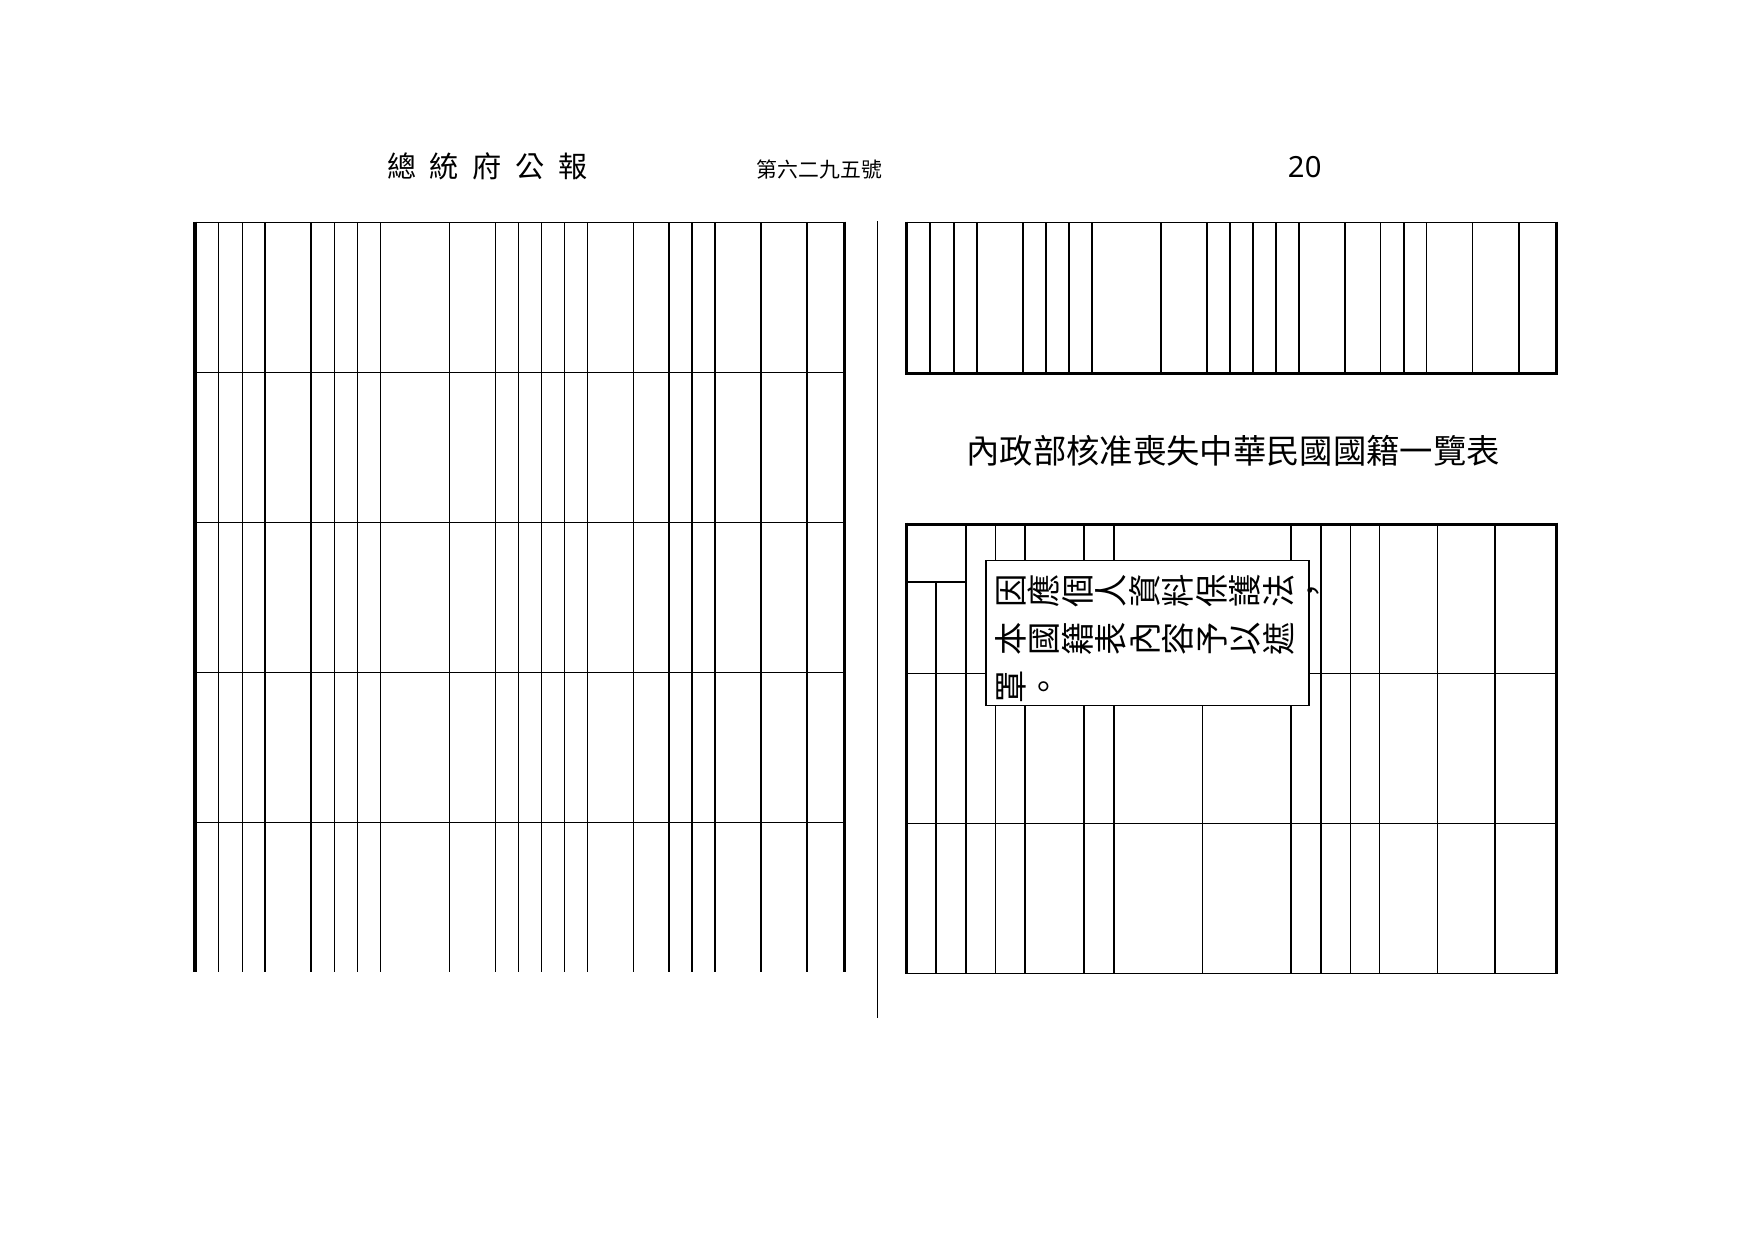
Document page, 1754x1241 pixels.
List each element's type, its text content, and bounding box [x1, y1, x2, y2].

table_cell [1085, 824, 1113, 973]
table_cell [1162, 223, 1184, 372]
table_cell [693, 523, 714, 672]
table_cell [693, 373, 714, 522]
table_cell [1093, 223, 1115, 372]
table_cell [381, 223, 403, 372]
table_cell [670, 823, 691, 972]
table_cell [588, 823, 611, 972]
table_header [1026, 526, 1083, 560]
table_cell [937, 583, 965, 673]
table_cell [967, 824, 995, 973]
table_cell [496, 673, 518, 822]
table_cell [403, 673, 426, 822]
table_header [1292, 526, 1320, 673]
table_header [1115, 526, 1290, 560]
table_cell [1173, 824, 1202, 973]
table_cell [762, 823, 784, 972]
table_cell [908, 583, 935, 673]
table_cell [762, 373, 784, 522]
table_cell [542, 373, 564, 522]
table_cell [197, 523, 218, 672]
table_cell [1000, 223, 1022, 372]
table_cell [967, 674, 995, 823]
table_cell [565, 673, 587, 822]
table_cell [565, 523, 587, 672]
table_cell [266, 823, 288, 972]
table_cell [1026, 824, 1054, 973]
table_cell [403, 523, 426, 672]
table_cell [1405, 223, 1426, 372]
table_cell [197, 373, 218, 522]
table_cell [738, 523, 760, 672]
table_cell [312, 373, 334, 522]
table_cell [1115, 223, 1138, 372]
table_cell [288, 523, 310, 672]
table_cell [219, 673, 242, 822]
table_cell [1070, 223, 1091, 372]
table_cell [1277, 223, 1298, 372]
table_cell [1231, 223, 1252, 372]
table_cell [634, 823, 668, 972]
table_cell [473, 823, 495, 972]
table_cell [403, 223, 426, 372]
table_cell [219, 373, 242, 522]
table_cell [931, 223, 953, 372]
table_cell [450, 823, 472, 972]
table_cell [288, 673, 310, 822]
table_cell [784, 223, 806, 372]
table_cell [381, 523, 403, 672]
table_cell [908, 223, 929, 372]
table_cell [519, 523, 541, 672]
table_cell [716, 673, 738, 822]
table_cell [1115, 706, 1143, 823]
table_cell [1203, 824, 1232, 973]
table_cell [1380, 674, 1408, 823]
table_cell [1292, 824, 1320, 973]
table_cell [1173, 706, 1202, 823]
table_cell [716, 823, 738, 972]
table_cell [996, 824, 1024, 973]
table_cell [219, 223, 242, 372]
table_cell [670, 523, 691, 672]
table_cell [738, 823, 760, 972]
table_cell [955, 223, 976, 372]
table_cell [670, 673, 691, 822]
table_cell [784, 823, 806, 972]
table_cell [565, 373, 587, 522]
table_cell [358, 823, 380, 972]
table_header [967, 526, 995, 673]
table_header [996, 526, 1024, 560]
table_cell [1262, 706, 1290, 823]
table_cell [266, 673, 288, 822]
text 內政部核准喪失中華民國國籍一覽表 [907, 375, 1559, 485]
table_cell [588, 223, 611, 372]
table_cell [1322, 223, 1344, 372]
table_cell [1300, 223, 1322, 372]
table_cell [1208, 223, 1229, 372]
table_cell [496, 523, 518, 672]
table_cell [1143, 706, 1173, 823]
table_cell [908, 824, 935, 973]
table_cell [1024, 223, 1045, 372]
table_cell [426, 673, 449, 822]
table_cell [588, 523, 611, 672]
table_cell [808, 823, 843, 972]
table_cell [335, 673, 357, 822]
table_cell [426, 373, 449, 522]
table_cell [634, 223, 668, 372]
table_cell [1115, 824, 1143, 973]
table_cell [693, 823, 714, 972]
table_cell [1262, 824, 1290, 973]
table_cell [1047, 223, 1068, 372]
table_cell [634, 373, 668, 522]
table_cell [762, 673, 784, 822]
table_cell [1380, 824, 1408, 973]
table_cell [1026, 706, 1054, 823]
table_cell [219, 523, 242, 672]
table_cell [381, 673, 403, 822]
table_cell [670, 223, 691, 372]
table_cell [978, 223, 1000, 372]
table_cell [266, 373, 288, 522]
table_header [1351, 526, 1379, 673]
table_cell [588, 373, 611, 522]
table_cell [611, 373, 633, 522]
table_cell [519, 223, 541, 372]
table_cell [542, 673, 564, 822]
table_header [1380, 526, 1437, 673]
table_cell [1184, 223, 1206, 372]
table_cell [996, 706, 1024, 823]
table_cell [670, 373, 691, 522]
table_cell [312, 673, 334, 822]
table_cell [1322, 824, 1350, 973]
table_cell [1346, 223, 1380, 372]
table_cell [426, 523, 449, 672]
table_cell [450, 523, 472, 672]
table_cell [266, 223, 288, 372]
table_cell [335, 223, 357, 372]
table_cell [1055, 824, 1083, 973]
table_cell [762, 523, 784, 672]
table_cell [197, 673, 218, 822]
table_cell [243, 823, 264, 972]
table_cell [358, 373, 380, 522]
table_cell [473, 523, 495, 672]
table_cell [1438, 824, 1466, 973]
table_cell [1524, 824, 1555, 973]
table_cell [634, 673, 668, 822]
table_cell [1408, 674, 1437, 823]
table_cell [762, 223, 784, 372]
table_cell [808, 673, 843, 822]
table_header [1322, 526, 1350, 673]
table_cell [693, 673, 714, 822]
table_cell [542, 823, 564, 972]
table_cell [542, 523, 564, 672]
table_cell [1232, 706, 1262, 823]
table_cell [381, 823, 403, 972]
table_header [1085, 526, 1113, 560]
table_cell [243, 523, 264, 672]
table_cell [358, 223, 380, 372]
table_cell [450, 223, 472, 372]
table_cell [937, 824, 965, 973]
table_cell [1138, 223, 1160, 372]
table_cell [219, 823, 242, 972]
table_cell [542, 223, 564, 372]
table_header [908, 526, 965, 581]
table_cell [784, 373, 806, 522]
table_cell [243, 373, 264, 522]
table_cell [288, 373, 310, 522]
table_cell [1427, 223, 1450, 372]
table_cell [565, 223, 587, 372]
table_cell [937, 674, 965, 823]
table_cell [1466, 674, 1494, 823]
table_cell [1322, 674, 1350, 823]
table_cell [426, 223, 449, 372]
table_cell [496, 223, 518, 372]
table_cell [611, 673, 633, 822]
table_cell [288, 223, 310, 372]
table_cell [611, 523, 633, 672]
table_cell [426, 823, 449, 972]
table_cell [358, 523, 380, 672]
table_cell [1292, 674, 1320, 823]
table_cell [1351, 824, 1379, 973]
table_cell [716, 523, 738, 672]
table_cell [450, 373, 472, 522]
table_cell [693, 223, 714, 372]
table_cell [312, 223, 334, 372]
table_cell [335, 823, 357, 972]
table_cell [634, 523, 668, 672]
table_cell [738, 373, 760, 522]
table_cell [716, 373, 738, 522]
table_cell [716, 223, 738, 372]
table_cell [1203, 706, 1232, 823]
table_cell [335, 373, 357, 522]
table_cell [519, 673, 541, 822]
table_cell [243, 673, 264, 822]
table_cell [565, 823, 587, 972]
table_cell [288, 823, 310, 972]
table_cell [473, 223, 495, 372]
table_cell [1254, 223, 1275, 372]
table_cell [1351, 674, 1379, 823]
table_cell [335, 523, 357, 672]
table_header [1438, 526, 1494, 673]
table_cell [473, 373, 495, 522]
table_cell [784, 523, 806, 672]
table_cell [588, 673, 611, 822]
table_cell [1520, 223, 1555, 372]
table_cell [243, 223, 264, 372]
table_cell [1055, 706, 1083, 823]
table_cell [808, 523, 843, 672]
table_cell [496, 373, 518, 522]
table_cell [1524, 674, 1555, 823]
table_cell [808, 223, 843, 372]
table_cell [1450, 223, 1472, 372]
table_cell [358, 673, 380, 822]
table_cell [312, 823, 334, 972]
table_cell [1496, 674, 1524, 823]
table_cell [738, 223, 760, 372]
table_cell [473, 673, 495, 822]
table_cell [450, 673, 472, 822]
table_cell [611, 223, 633, 372]
table_cell [1232, 824, 1262, 973]
table_cell [908, 674, 935, 823]
table_cell [738, 673, 760, 822]
table_cell [1381, 223, 1403, 372]
table_cell [1143, 824, 1173, 973]
table_cell [1496, 223, 1518, 372]
table_cell [808, 373, 843, 522]
table_cell [519, 823, 541, 972]
table_cell [496, 823, 518, 972]
table_cell [197, 823, 218, 972]
table_cell [266, 523, 288, 672]
table_cell [1496, 824, 1524, 973]
table_cell [197, 223, 218, 372]
table_cell [1473, 223, 1496, 372]
table_cell [1085, 706, 1113, 823]
table_cell [312, 523, 334, 672]
table_cell [381, 373, 403, 522]
table_cell [1438, 674, 1466, 823]
table_header [1496, 526, 1555, 673]
table_cell [519, 373, 541, 522]
table_cell [403, 373, 426, 522]
table_cell [1466, 824, 1494, 973]
table_cell [611, 823, 633, 972]
table_cell [784, 673, 806, 822]
table_cell [403, 823, 426, 972]
table_cell [1408, 824, 1437, 973]
